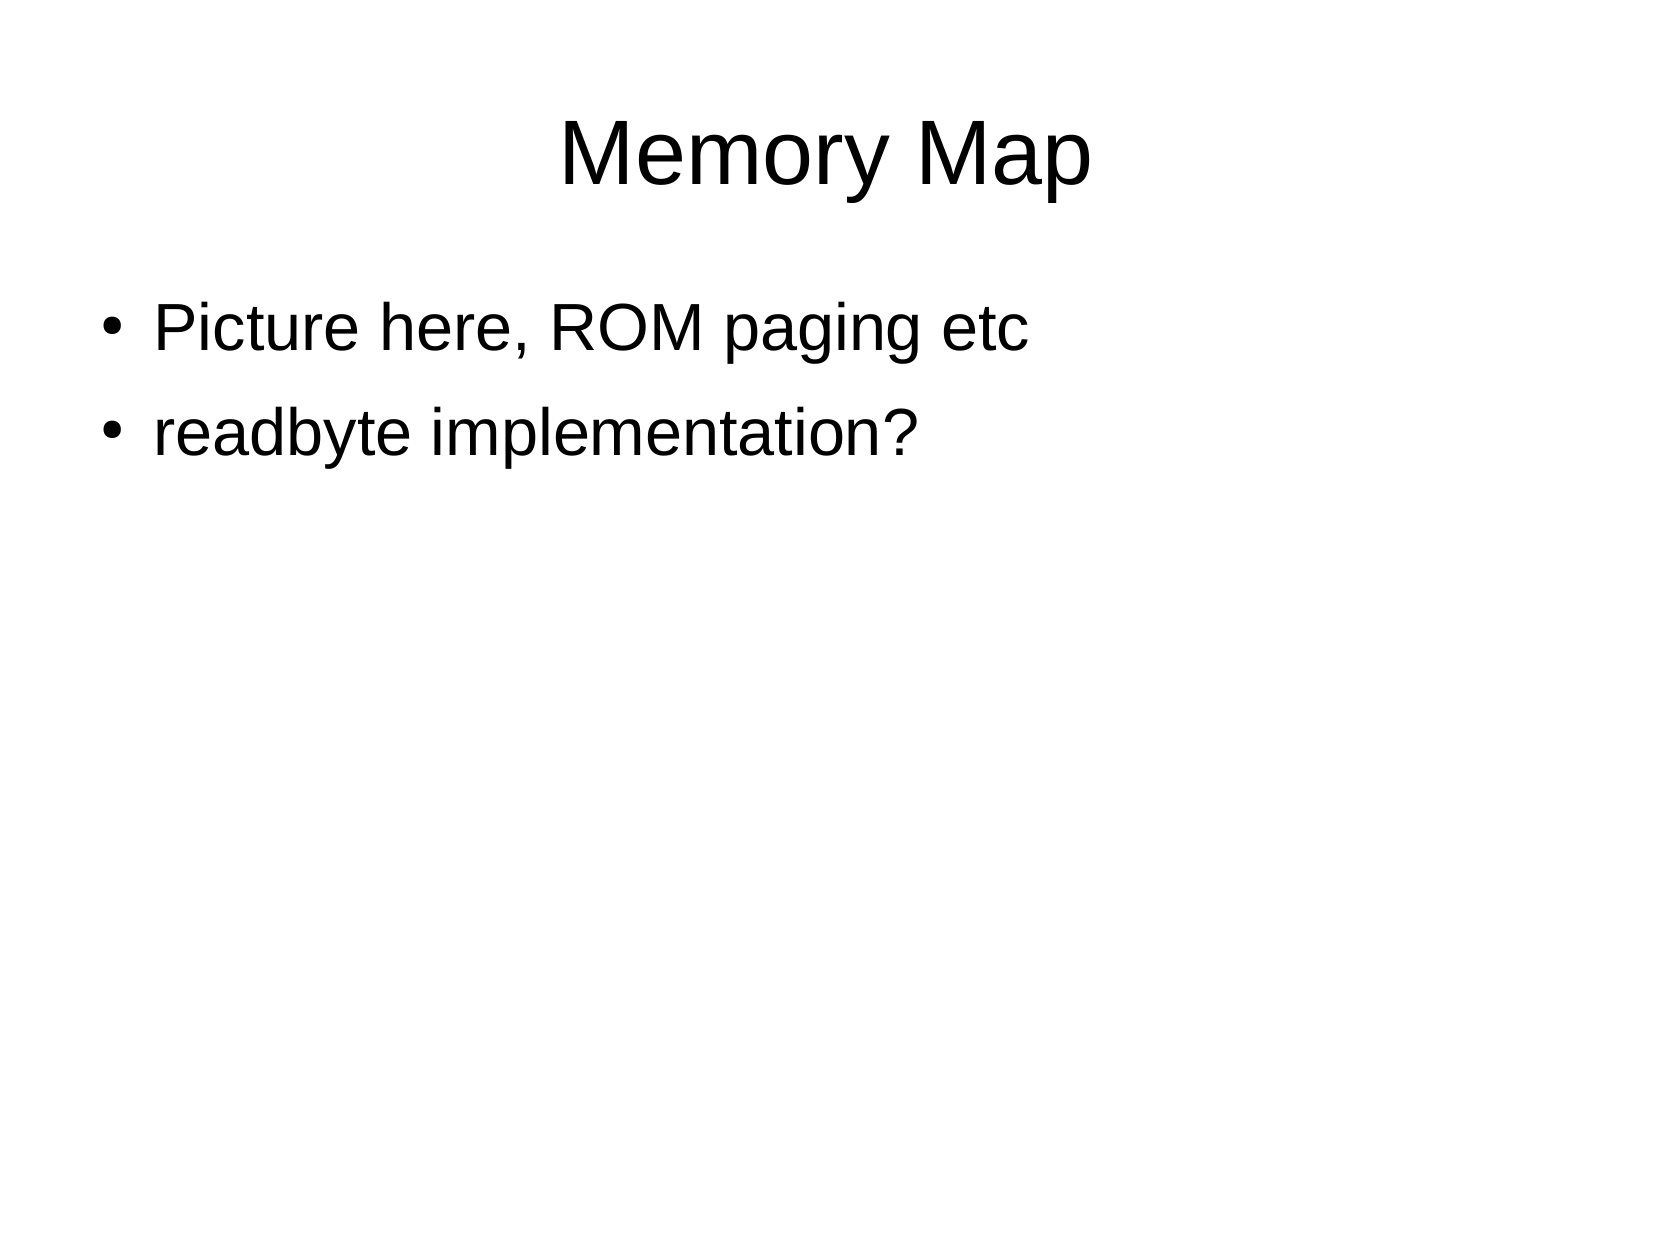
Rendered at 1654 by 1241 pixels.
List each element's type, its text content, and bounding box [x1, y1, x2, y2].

list Picture here, ROM paging etc readbyte implementation? [82, 290, 1538, 1010]
title Memory Map [82, 49, 1571, 257]
